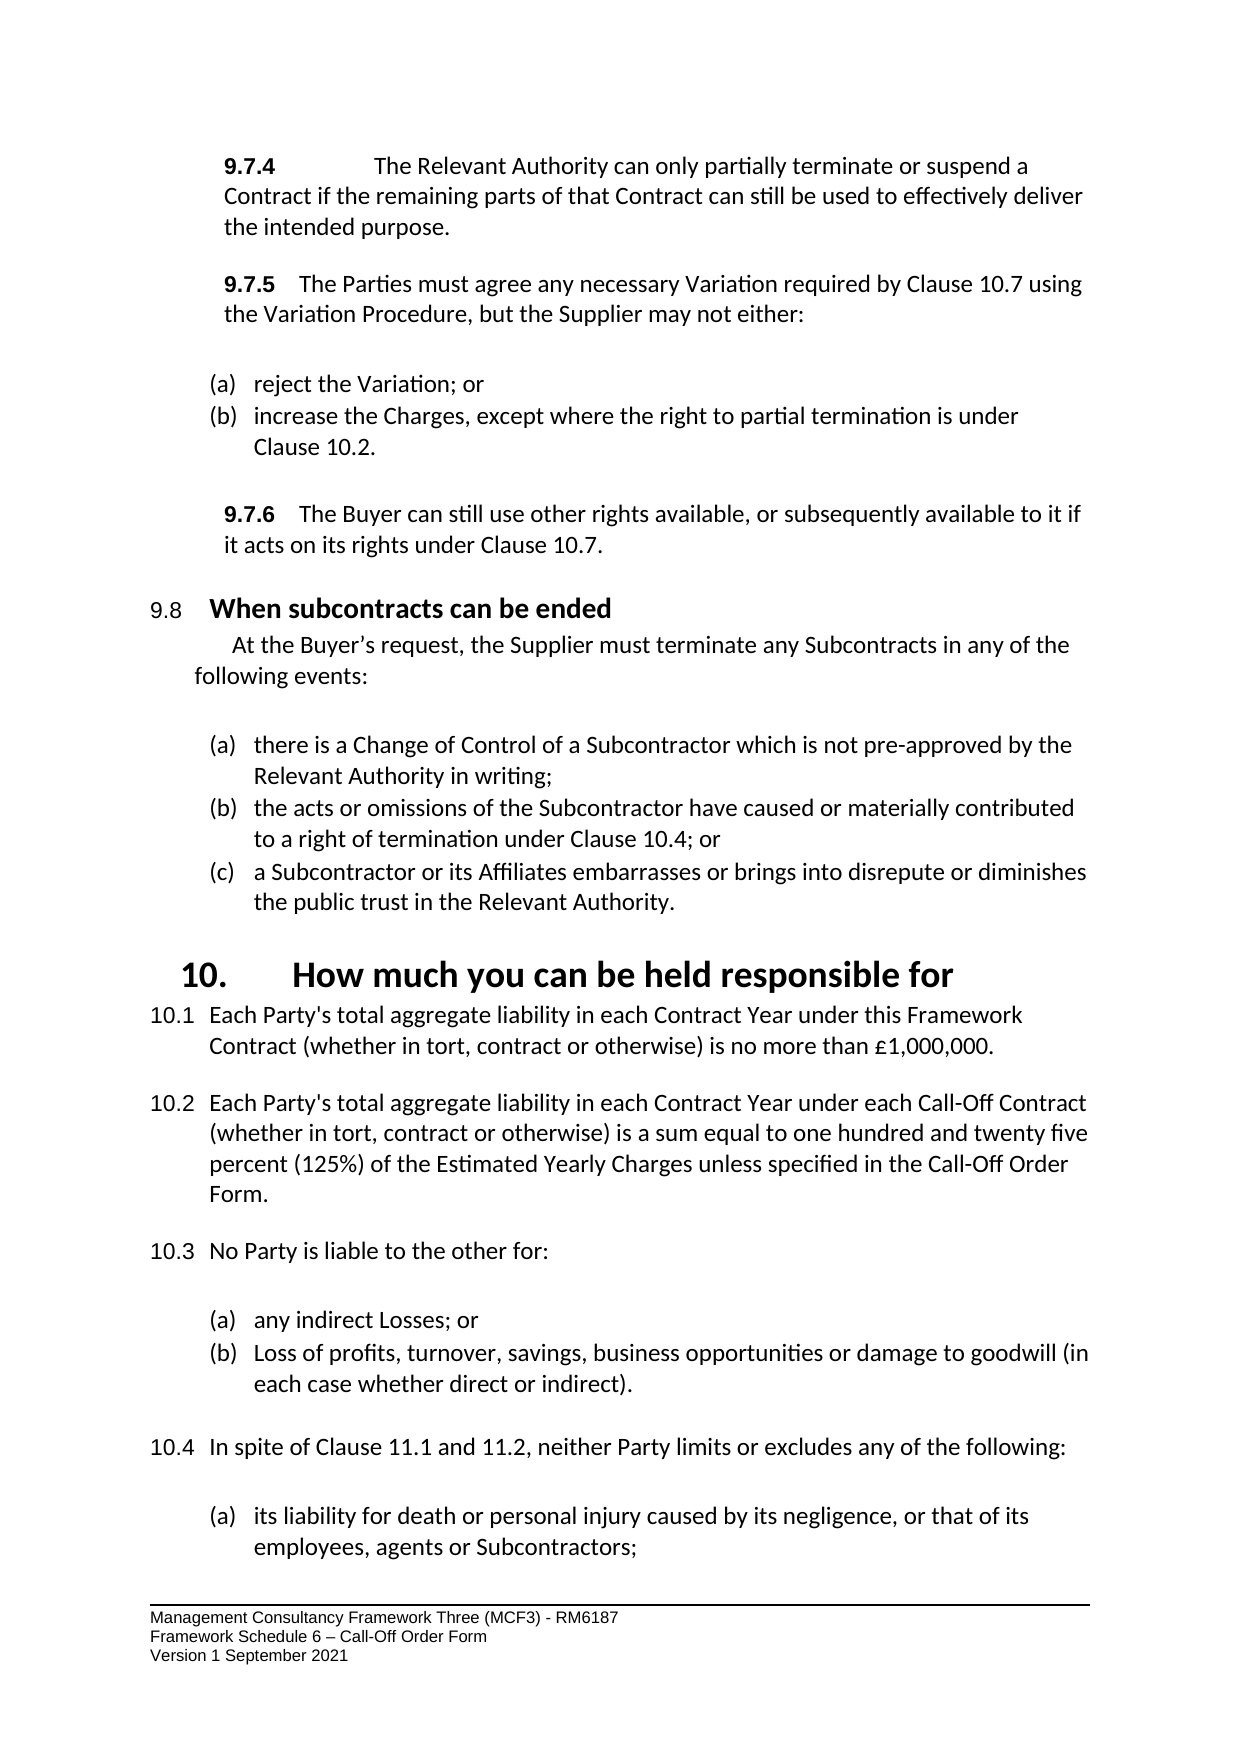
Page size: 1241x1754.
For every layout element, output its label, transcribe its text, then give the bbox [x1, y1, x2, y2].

list No Party is liable to the other for: [150, 1235, 1090, 1266]
list its liability for death or personal injury caused by its negligence, or that of its employees, agents or Subcontractors; [209, 1500, 1090, 1561]
list When subcontracts can be ended [150, 590, 1090, 625]
list Each Party's total aggregate liability in each Contract Year under each Call-Off Contract (whether in tort, contract or otherwise) is a sum equal to one hundred and twenty five percent (125%) of the Estimated Yearly Charges unless specified in the Call-Off Order Form. [150, 1087, 1090, 1235]
list increase the Charges, except where the right to partial termination is under Clause 10.2. [209, 400, 1090, 461]
list The Parties must agree any necessary Variation required by Clause 10.7 using the Variation Procedure, but the Supplier may not either: [224, 268, 1090, 329]
list reject the Variation; or [209, 368, 1090, 398]
list Each Party's total aggregate liability in each Contract Year under this Framework Contract (whether in tort, contract or otherwise) is no more than £1,000,000. [150, 999, 1090, 1087]
list In spite of Clause 11.1 and 11.2, neither Party limits or excludes any of the following: [150, 1431, 1090, 1461]
list a Subcontractor or its Affiliates embarrasses or brings into disrepute or diminishes the public trust in the Relevant Authority. [209, 856, 1090, 917]
list Loss of profits, turnover, savings, business opportunities or damage to goodwill (in each case whether direct or indirect). [209, 1337, 1090, 1429]
list The Relevant Authority can only partially terminate or suspend a Contract if the remaining parts of that Contract can still be used to effectively deliver the intended purpose. [224, 150, 1090, 268]
list there is a Change of Control of a Subcontractor which is not pre-approved by the Relevant Authority in writing; [209, 729, 1090, 791]
list How much you can be held responsible for [180, 951, 1090, 997]
list any indirect Losses; or [209, 1304, 1090, 1335]
list the acts or omissions of the Subcontractor have caused or materially contributed to a right of termination under Clause 10.4; or [209, 793, 1090, 854]
list The Buyer can still use other rights available, or subsequently available to it if it acts on its rights under Clause 10.7. [224, 498, 1090, 559]
text At the Buyer’s request, the Supplier must terminate any Subcontracts in any of the following events: [194, 629, 1090, 691]
